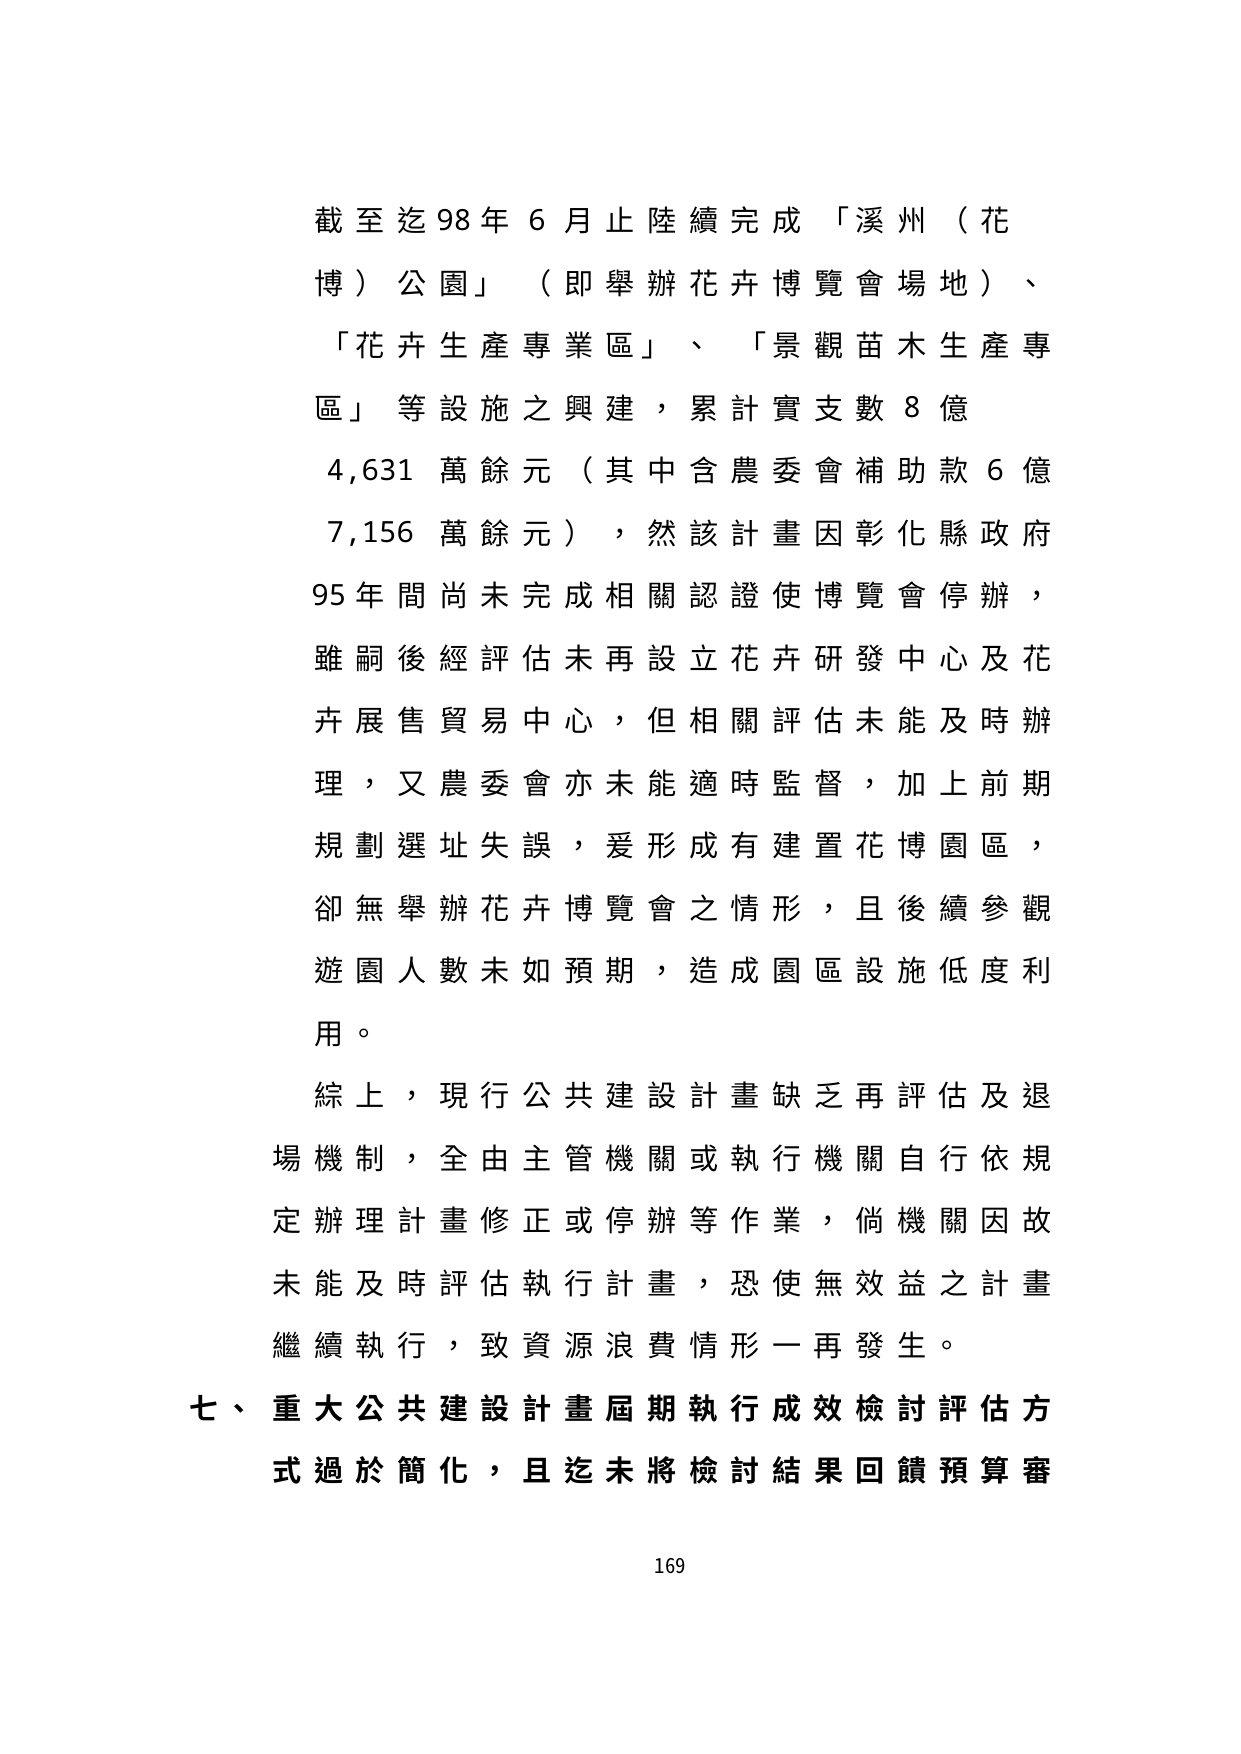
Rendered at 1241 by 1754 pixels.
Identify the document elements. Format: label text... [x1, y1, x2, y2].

text 綜上，現行公共建設計畫缺乏再評估及退場機制，全由主管機關或執行機關自行依規定辦理計畫修正或停辦等作業，倘機關因故未能及時評估執行計畫，恐使無效益之計畫繼續執行，致資源浪費情形一再發生。 [242, 1052, 1058, 1365]
text 截至迄98年6月止陸續完成「溪州（花博）公園」（即舉辦花卉博覽會場地）、「花卉生產專業區」、「景觀苗木生產專區」等設施之興建，累計實支數8億4,631萬餘元（其中含農委會補助款6億7,156萬餘元），然該計畫因彰化縣政府95年間尚未完成相關認證使博覽會停辦，雖嗣後經評估未再設立花卉研發中心及花卉展售貿易中心，但相關評估未能及時辦理，又農委會亦未能適時監督，加上前期規劃選址失誤，爰形成有建置花博園區，卻無舉辦花卉博覽會之情形，且後續參觀遊園人數未如預期，造成園區設施低度利用。 [271, 177, 1058, 1052]
text 七、重大公共建設計畫屆期執行成效檢討評估方式過於簡化，且迄未將檢討結果回饋預算審 [183, 1365, 1058, 1490]
